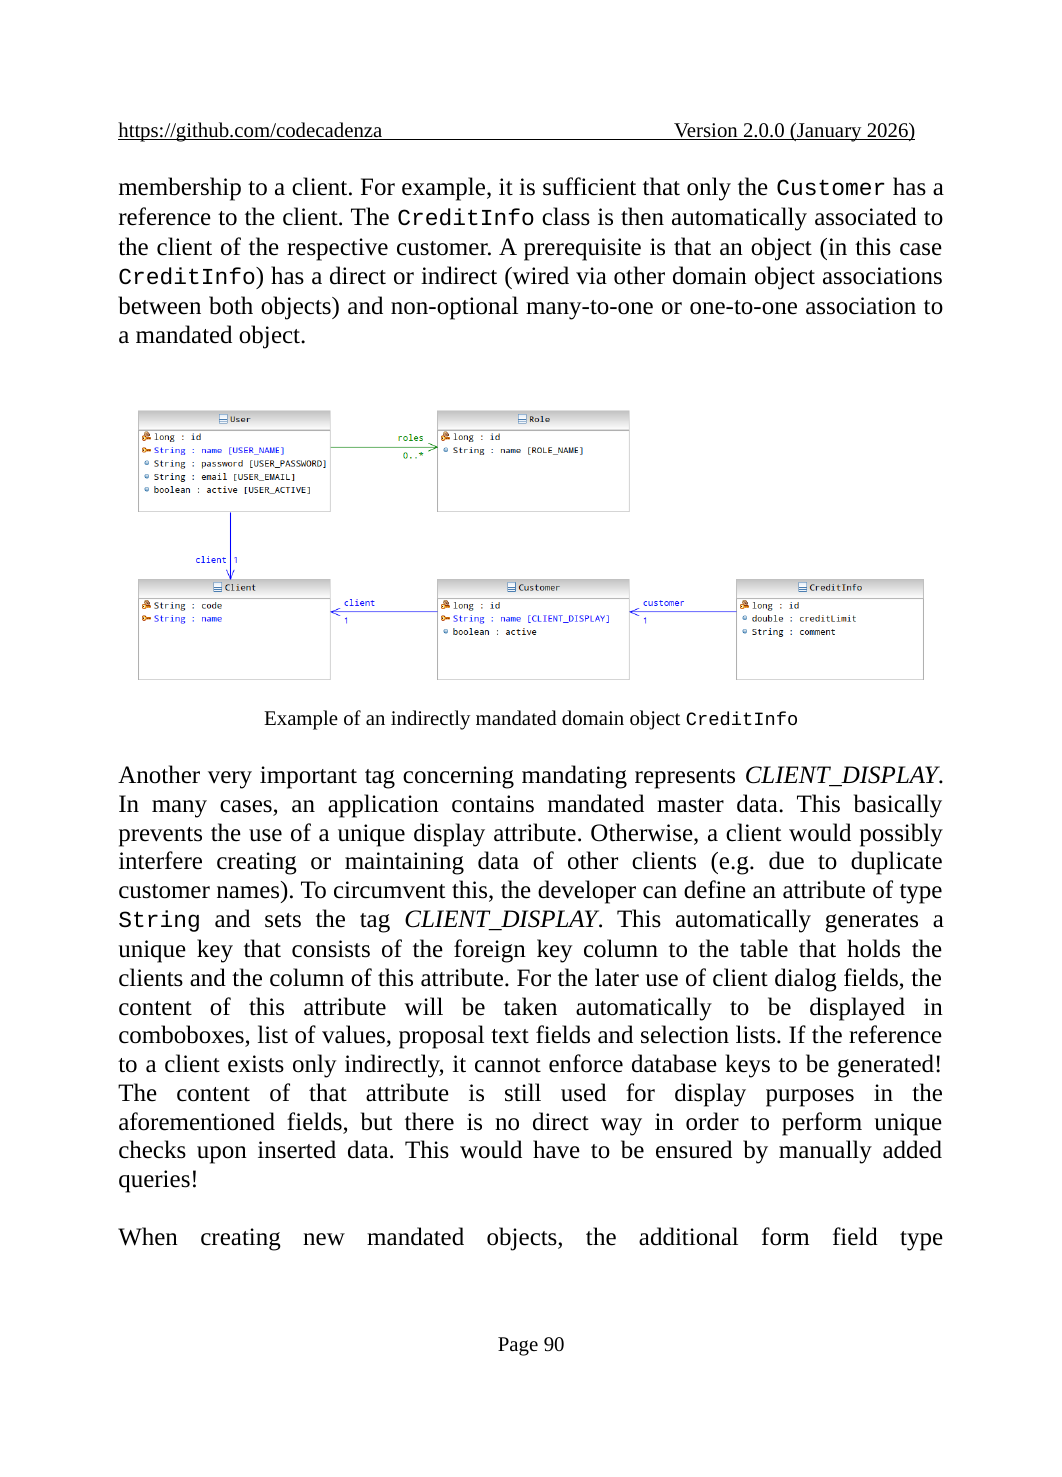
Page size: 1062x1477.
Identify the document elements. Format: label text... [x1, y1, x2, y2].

picture [118, 389, 944, 707]
text Example of an indirectly mandated domain object CreditInfo [118, 707, 944, 731]
text membership to a client. For example, it is sufficient that only the Customer has a reference to the client. The CreditInfo class is then automatically associated to the client of the respective customer. A prerequisite is that an object (in this case CreditInfo) has a direct or indirect (wired via other domain object associations between both objects) and non-optional many-to-one or one-to-one association to a mandated object. [118, 172, 944, 348]
text When creating new mandated objects, the additional form field type [118, 1222, 944, 1250]
text Another very important tag concerning mandating represents CLIENT_DISPLAY. In many cases, an application contains mandated master data. This basically prevents the use of a unique display attribute. Otherwise, a client would possibly interfere creating or maintaining data of other clients (e.g. due to duplicate customer names). To circumvent this, the developer can define an attribute of type String and sets the tag CLIENT_DISPLAY. This automatically generates a unique key that consists of the foreign key column to the table that holds the clients and the column of this attribute. For the later use of client dialog fields, the content of this attribute will be taken automatically to be displayed in comboboxes, list of values, proposal text fields and selection lists. If the reference to a client exists only indirectly, it cannot enforce database keys to be generated! The content of that attribute is still used for display purposes in the aforementioned fields, but there is no direct way in order to perform unique checks upon inserted data. This would have to be ensured by manually added queries! [118, 760, 944, 1193]
